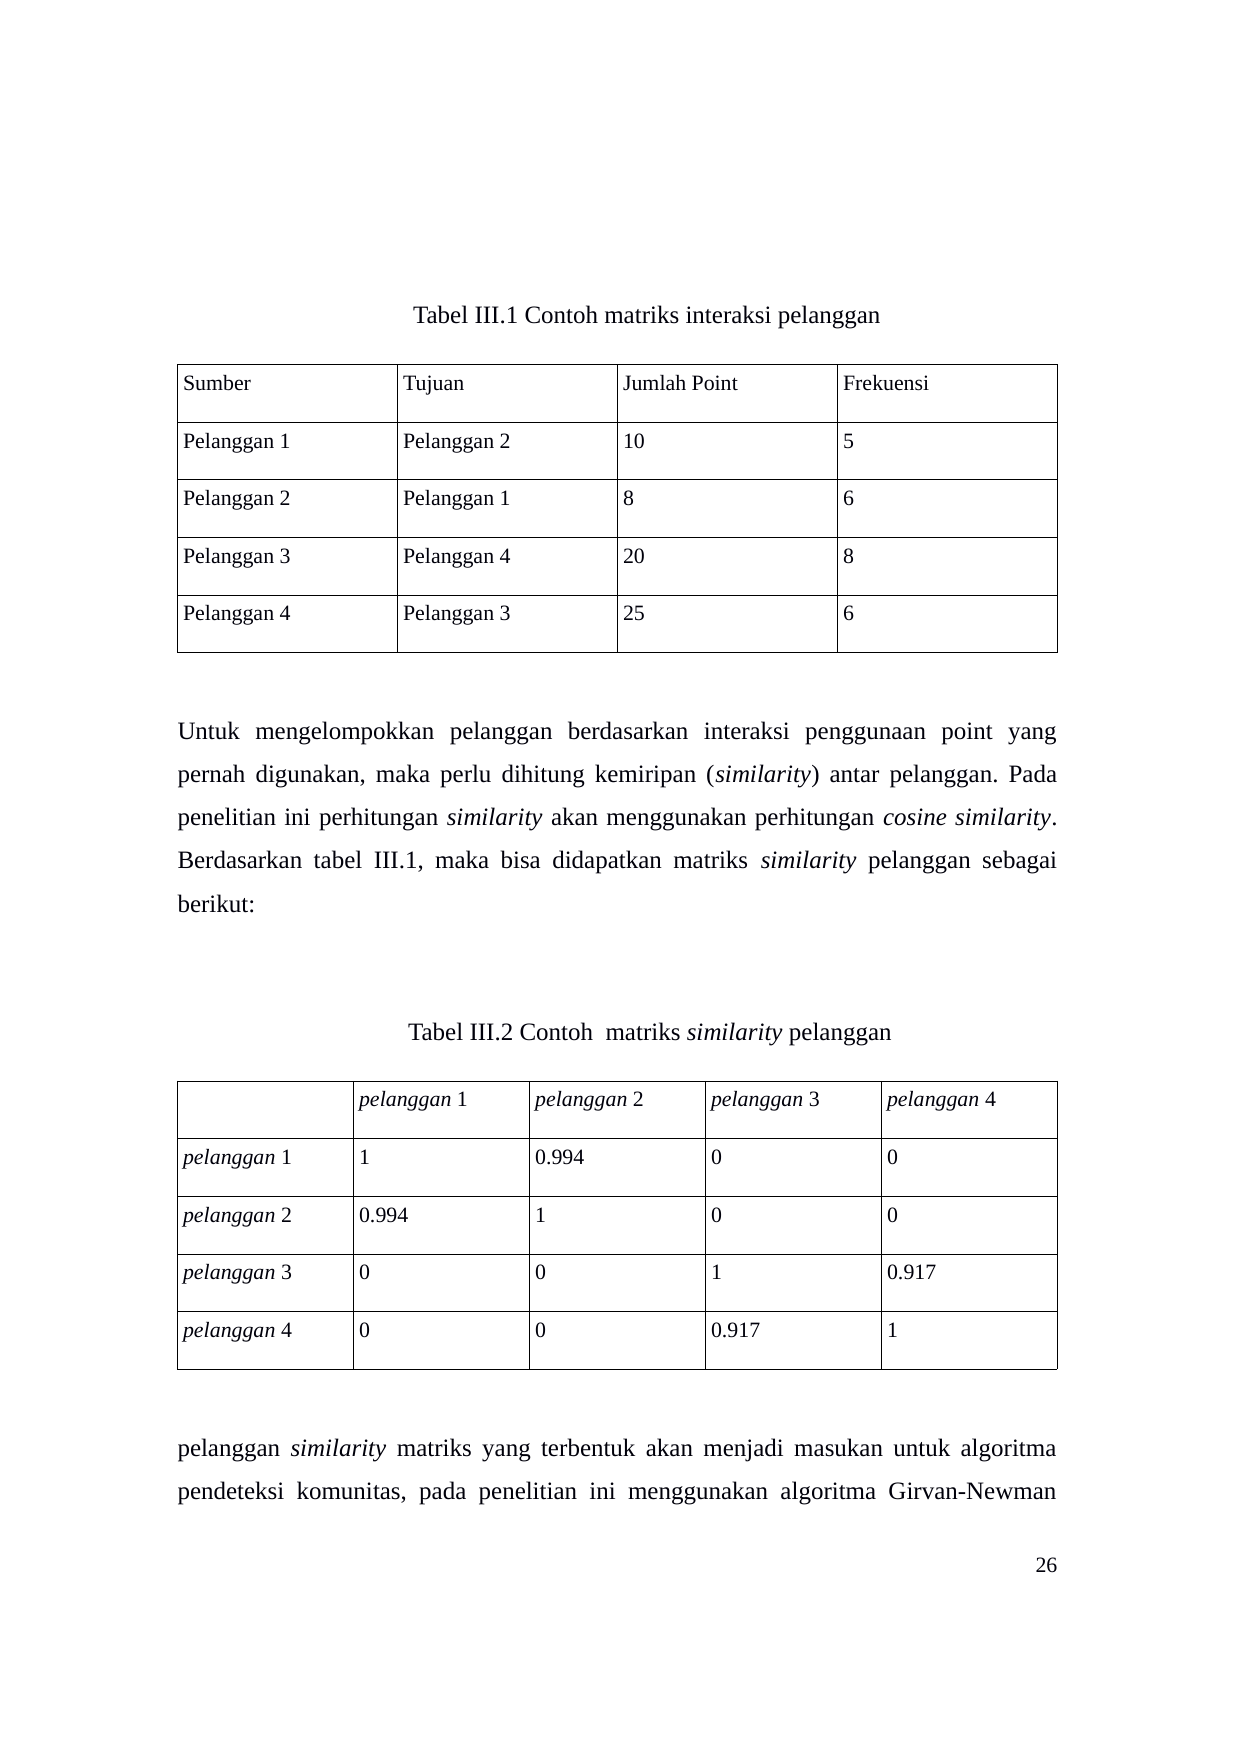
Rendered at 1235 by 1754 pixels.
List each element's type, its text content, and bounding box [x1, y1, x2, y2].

table_cell pelanggan 3 [178, 1255, 353, 1311]
table_cell 0 [882, 1197, 1057, 1253]
table_cell 0 [706, 1197, 881, 1253]
text pelanggan similarity matriks yang terbentuk akan menjadi masukan untuk algoritma pendeteksi komunitas, pada penelitian ini menggunakan algoritma Girvan-Newman [177, 1433, 1057, 1504]
table_cell 0 [882, 1139, 1057, 1196]
table_cell 0 [530, 1312, 705, 1369]
table_cell 6 [838, 480, 1057, 537]
table_header Sumber [178, 365, 397, 422]
text Tabel III.2 Contoh matriks similarity pelanggan [177, 1017, 1057, 1045]
table_header pelanggan 1 [354, 1082, 529, 1138]
table_cell Pelanggan 4 [178, 596, 397, 652]
table_cell Pelanggan 3 [398, 596, 617, 652]
table_cell Pelanggan 4 [398, 538, 617, 594]
table_cell pelanggan 4 [178, 1312, 353, 1369]
table_header pelanggan 4 [882, 1082, 1057, 1138]
table_cell Pelanggan 2 [398, 423, 617, 479]
table_cell 0.994 [354, 1197, 529, 1253]
table_cell pelanggan 1 [178, 1139, 353, 1196]
table_cell 0 [530, 1255, 705, 1311]
text Tabel III.1 Contoh matriks interaksi pelanggan [177, 300, 1057, 329]
table_header pelanggan 2 [530, 1082, 705, 1138]
table_cell 6 [838, 596, 1057, 652]
table_cell 1 [882, 1312, 1057, 1369]
table_header Frekuensi [838, 365, 1057, 422]
table_cell Pelanggan 3 [178, 538, 397, 594]
text Untuk mengelompokkan pelanggan berdasarkan interaksi penggunaan point yang pernah digunakan, maka perlu dihitung kemiripan (similarity) antar pelanggan. Pada penelitian ini perhitungan similarity akan menggunakan perhitungan cosine similarity. Berdasarkan tabel III.1, maka bisa didapatkan matriks similarity pelanggan sebagai berikut: [177, 716, 1057, 917]
table_header [178, 1082, 353, 1138]
table_cell 25 [618, 596, 837, 652]
table_cell 0 [354, 1312, 529, 1369]
table_cell 0.917 [882, 1255, 1057, 1311]
table_cell 8 [838, 538, 1057, 594]
table_cell 0 [706, 1139, 881, 1196]
table_cell 0 [354, 1255, 529, 1311]
table_cell pelanggan 2 [178, 1197, 353, 1253]
table_cell 20 [618, 538, 837, 594]
table_header Tujuan [398, 365, 617, 422]
table_cell 1 [706, 1255, 881, 1311]
table_header Jumlah Point [618, 365, 837, 422]
table_cell Pelanggan 1 [178, 423, 397, 479]
table_header pelanggan 3 [706, 1082, 881, 1138]
table_cell 10 [618, 423, 837, 479]
table_cell 0.917 [706, 1312, 881, 1369]
table_cell 1 [354, 1139, 529, 1196]
table_cell 8 [618, 480, 837, 537]
table_cell 1 [530, 1197, 705, 1253]
table_cell 0.994 [530, 1139, 705, 1196]
table_cell Pelanggan 2 [178, 480, 397, 537]
table_cell 5 [838, 423, 1057, 479]
table_cell Pelanggan 1 [398, 480, 617, 537]
